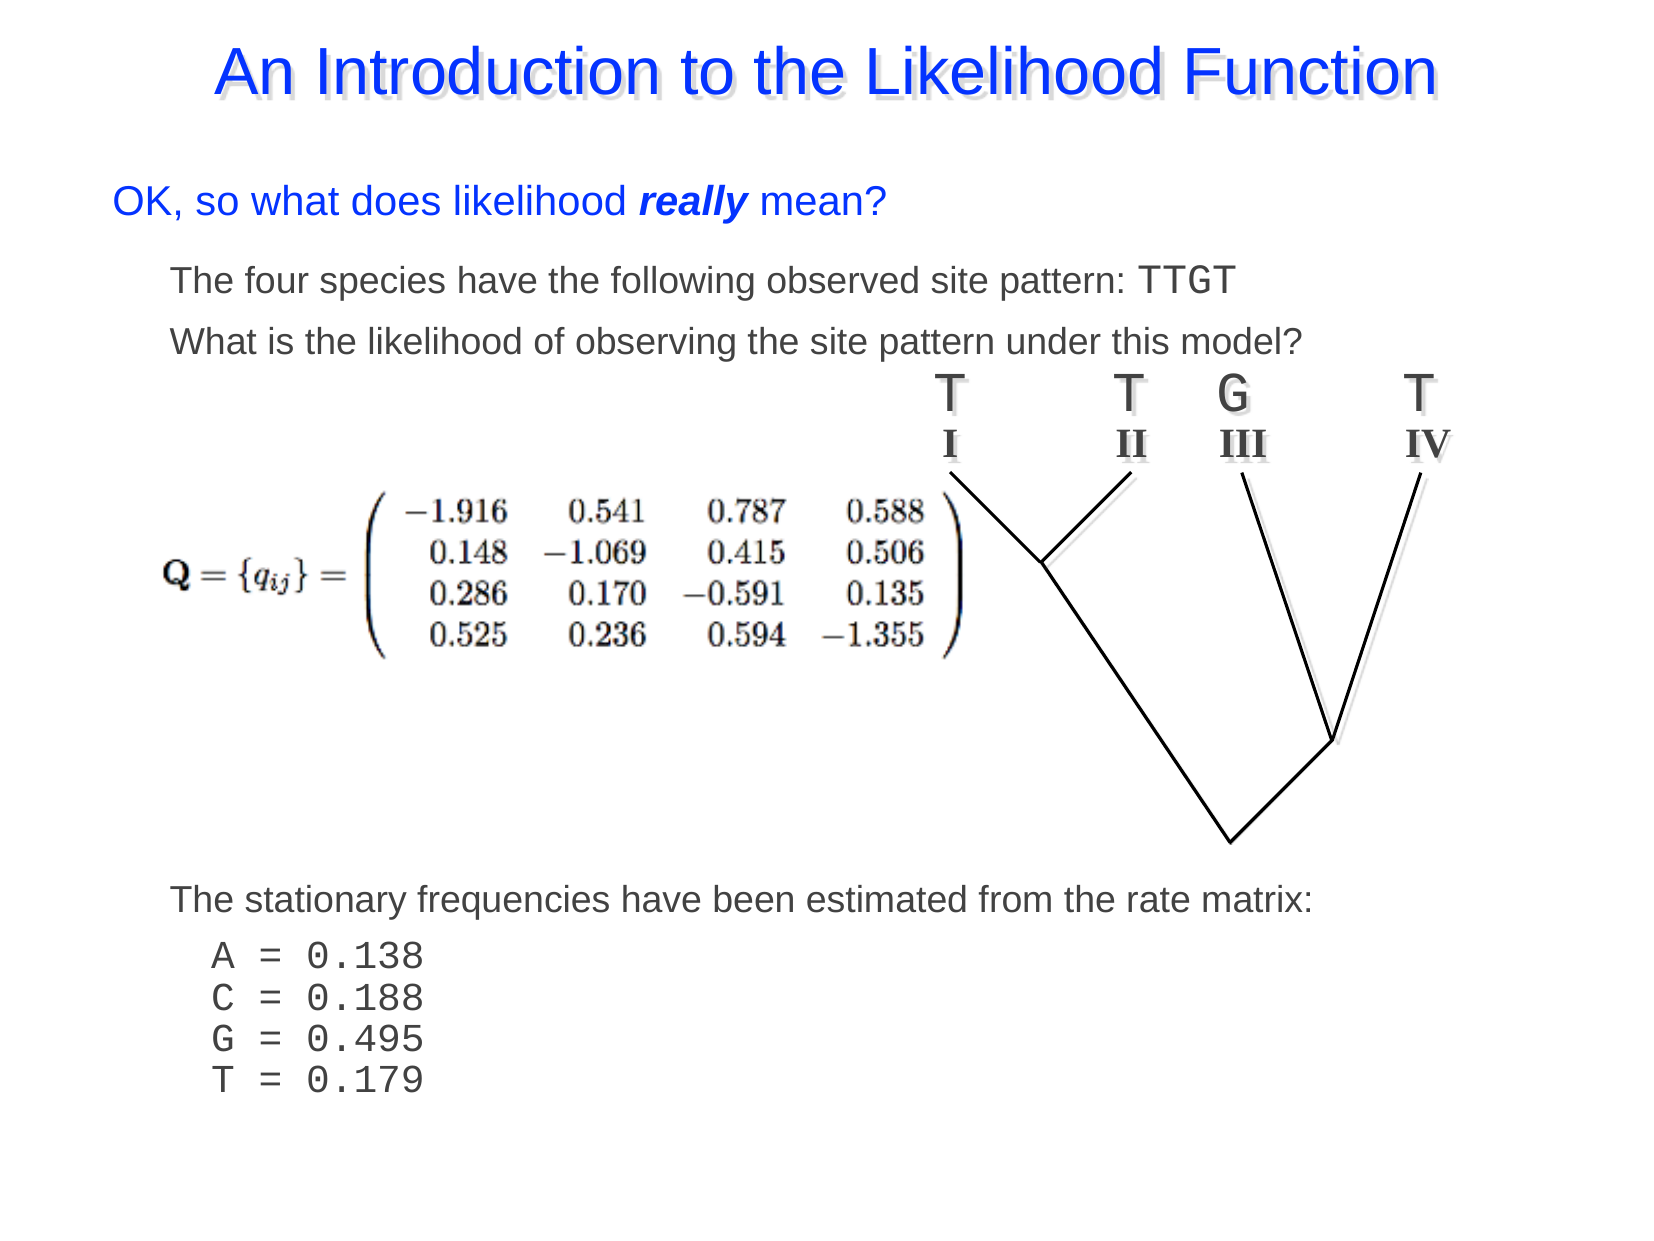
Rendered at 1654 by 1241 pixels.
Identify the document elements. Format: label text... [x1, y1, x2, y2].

text_box A = 0.138 [312, 944, 324, 963]
text_box G = 0.495 [202, 1005, 433, 1046]
text_box The four species have the following observed site pattern: TTGT [161, 243, 1407, 311]
text_box I [933, 431, 967, 475]
text_box C = 0.188 [312, 986, 324, 1005]
picture [158, 477, 969, 674]
text_box G = 0.495 [312, 1027, 324, 1046]
text_box IV [1431, 431, 1445, 449]
text_box OK, so what does likelihood really mean? [103, 165, 1407, 233]
text_box III [1210, 407, 1276, 475]
text_box T [1393, 347, 1445, 431]
text_box A = 0.138 [202, 929, 433, 963]
text_box T [924, 371, 976, 431]
text_box C = 0.188 [202, 963, 433, 1005]
text_box T = 0.179 [202, 1046, 433, 1110]
text_box What is the likelihood of observing the site pattern under this model? [161, 311, 1407, 371]
text_box G [1207, 371, 1259, 431]
text_box II [1107, 407, 1157, 475]
text_box IV [1396, 407, 1460, 475]
text_box The stationary frequencies have been estimated from the rate matrix: [161, 868, 1407, 929]
text_box T [1104, 371, 1156, 431]
picture [959, 477, 969, 487]
text_box An Introduction to the Likelihood Function [205, 20, 1448, 117]
